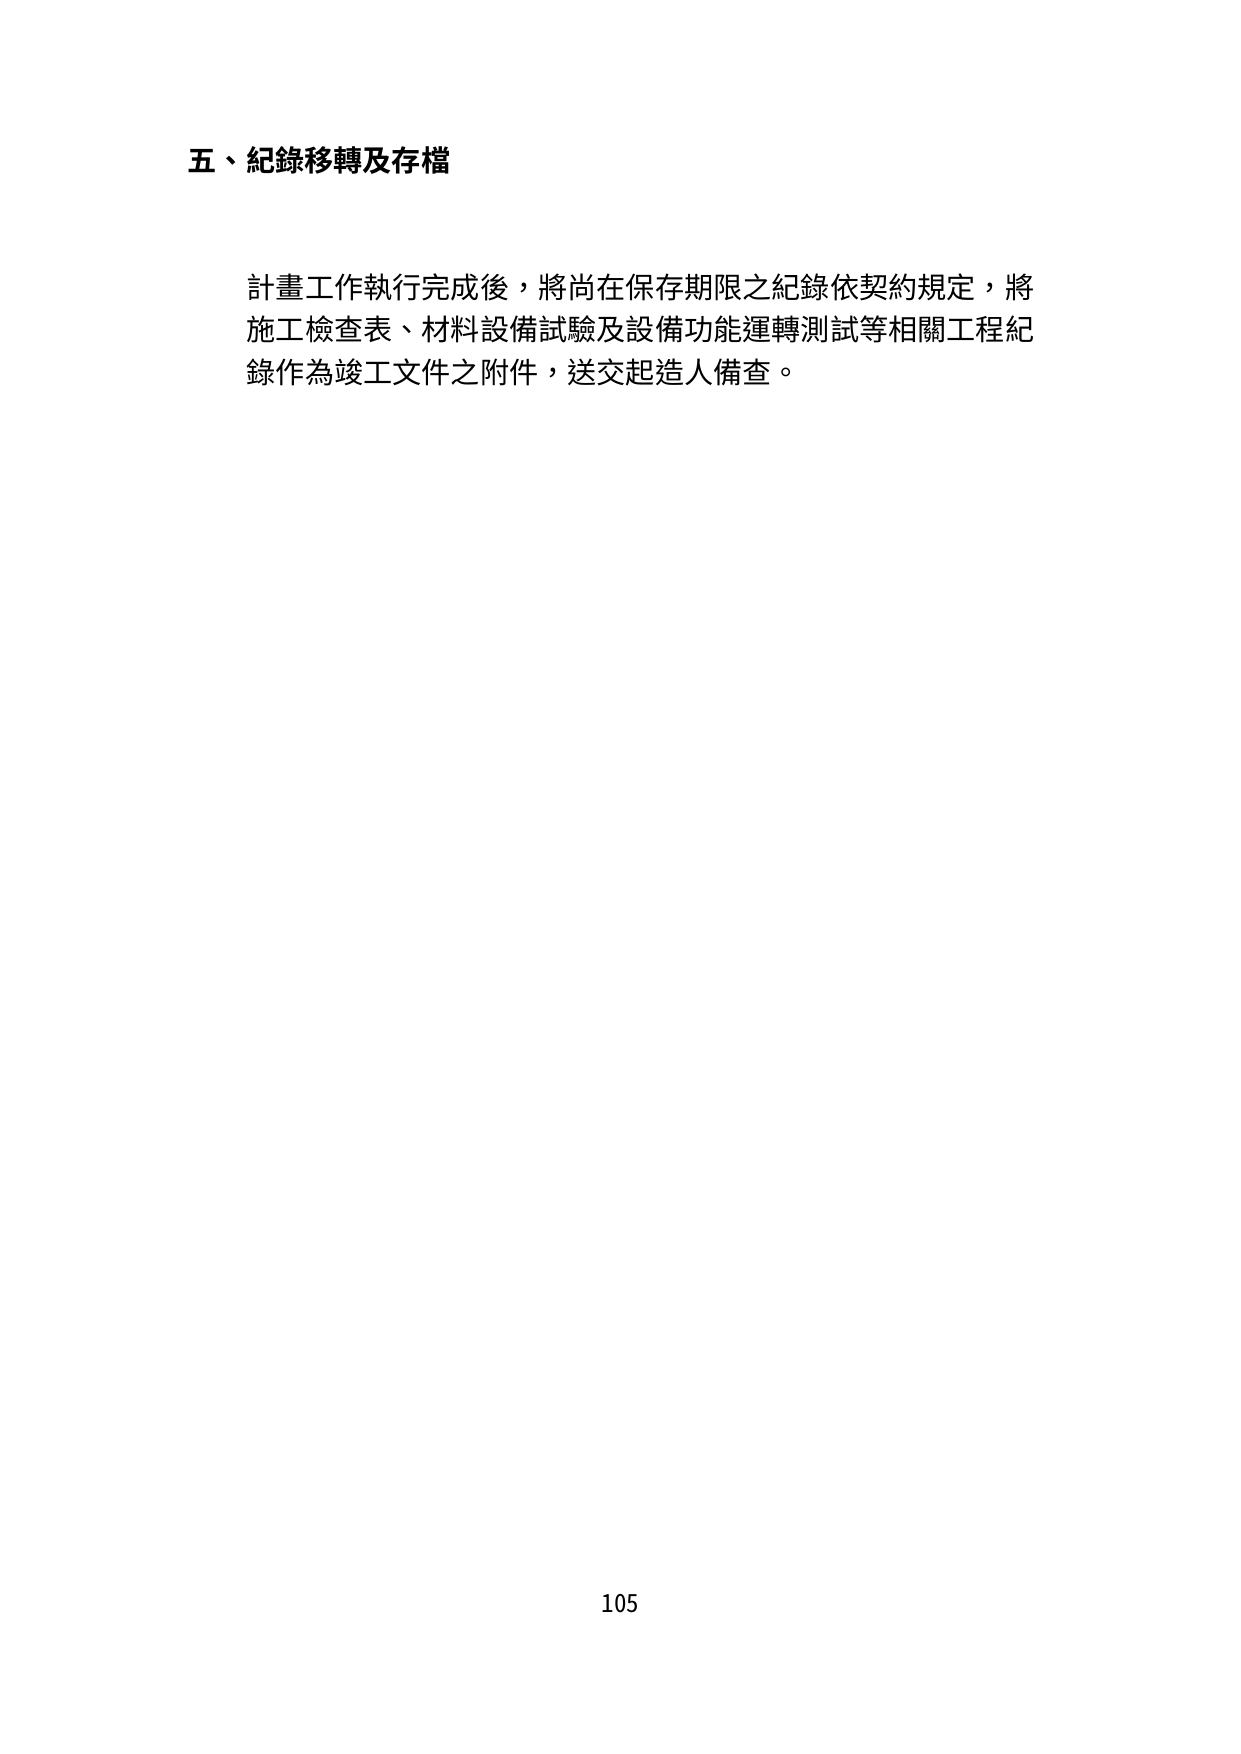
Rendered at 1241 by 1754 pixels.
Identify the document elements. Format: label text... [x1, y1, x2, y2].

text 計畫工作執行完成後，將尚在保存期限之紀錄依契約規定，將施工檢查表、材料設備試驗及設備功能運轉測試等相關工程紀錄作為竣工文件之附件，送交起造人備查。 [246, 264, 1053, 391]
subtitle 五、紀錄移轉及存檔 [187, 117, 1053, 180]
